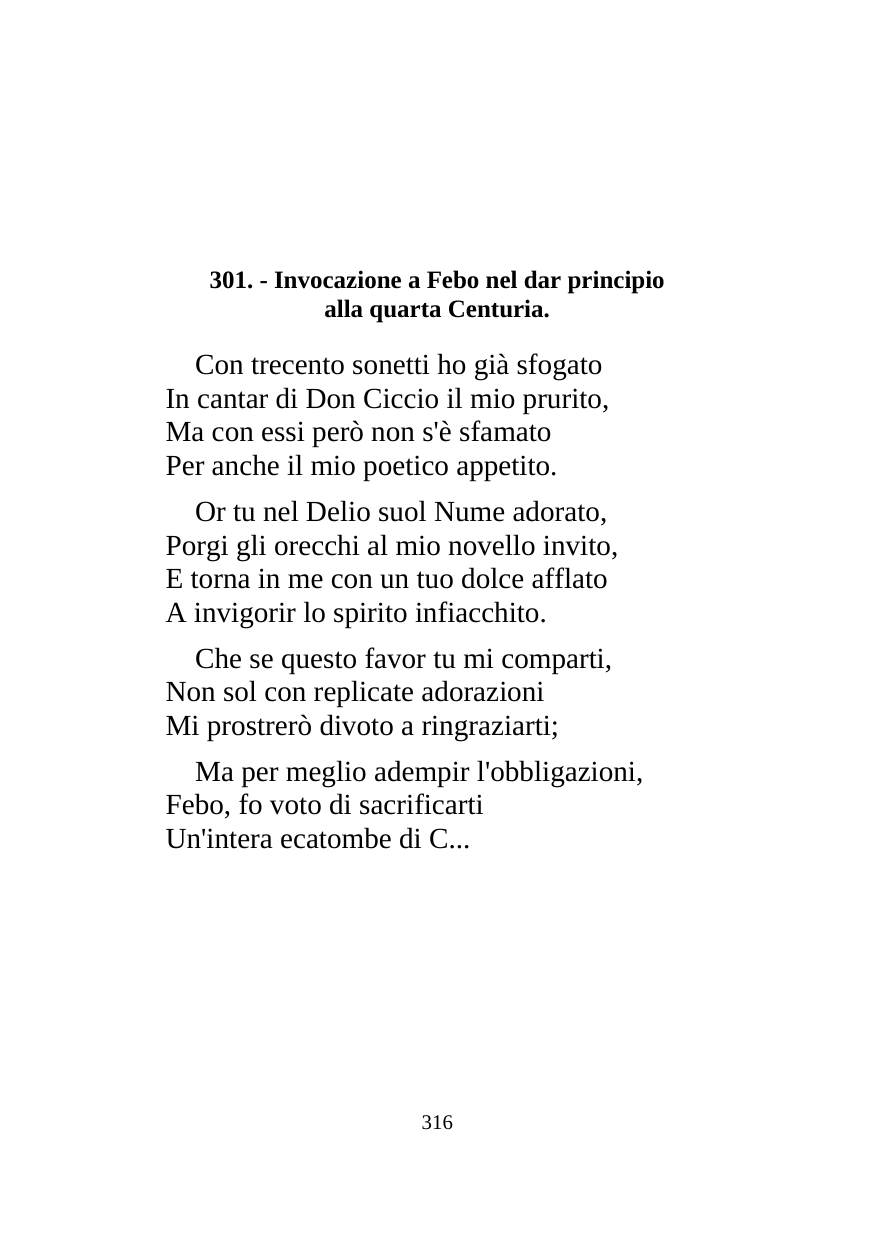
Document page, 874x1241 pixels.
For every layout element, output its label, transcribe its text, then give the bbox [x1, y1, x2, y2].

text Che se questo favor tu mi comparti, Non sol con replicate adorazioni Mi prostrerò divoto a ringraziarti; [165, 641, 768, 741]
text 301. - Invocazione a Febo nel dar principio alla quarta Centuria. [106, 265, 768, 322]
text Or tu nel Delio suol Nume adorato, Porgi gli orecchi al mio novello invito, E torna in me con un tuo dolce afflato A invigorir lo spirito infiacchito. [165, 494, 768, 628]
text Ma per meglio adempir l'obbligazioni, Febo, fo voto di sacrificarti Un'intera ecatombe di C... [165, 754, 768, 854]
text Con trecento sonetti ho già sfogato In cantar di Don Ciccio il mio prurito, Ma con essi però non s'è sfamato Per anche il mio poetico appetito. [165, 347, 768, 482]
